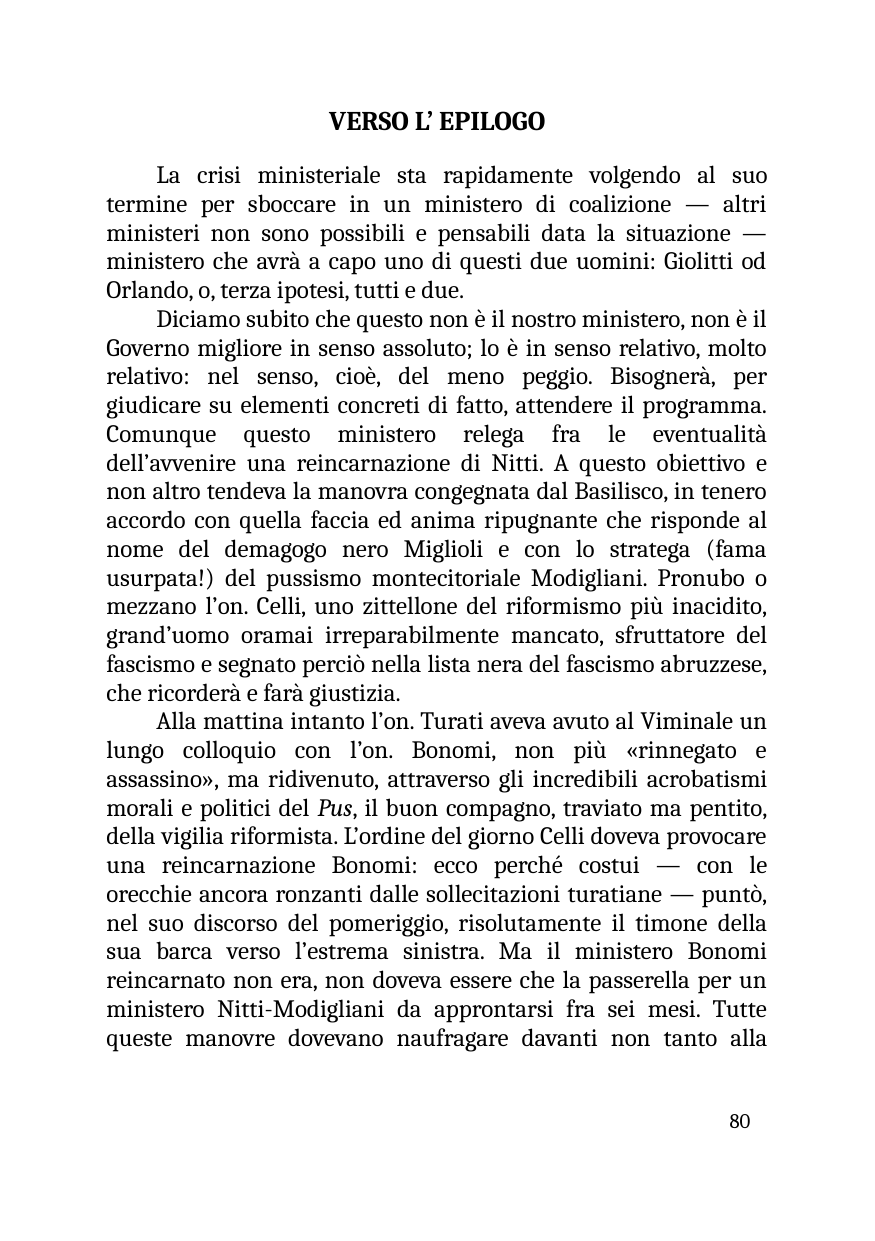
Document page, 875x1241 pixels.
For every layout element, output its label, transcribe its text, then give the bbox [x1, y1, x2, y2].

text Alla mattina intanto l’on. Turati aveva avuto al Viminale un lungo colloquio con l’on. Bonomi, non più «rinnegato e assassino», ma ridivenuto, attraverso gli incredibili acrobatismi morali e politici del Pus, il buon compagno, traviato ma pentito, della vigilia riformista. L’ordine del giorno Celli doveva provocare una reincarnazione Bonomi: ecco perché costui — con le orecchie ancora ronzanti dalle sollecitazioni turatiane — puntò, nel suo discorso del pomeriggio, risolutamente il timone della sua barca verso l’estrema sinistra. Ma il ministero Bonomi reincarnato non era, non doveva essere che la passerella per un ministero Nitti-Modigliani da approntarsi fra sei mesi. Tutte queste manovre dovevano naufragare davanti non tanto alla [106, 707, 768, 1052]
text Diciamo subito che questo non è il nostro ministero, non è il Governo migliore in senso assoluto; lo è in senso relativo, molto relativo: nel senso, cioè, del meno peggio. Bisognerà, per giudicare su elementi concreti di fatto, attendere il programma. Comunque questo ministero relega fra le eventualità dell’avvenire una reincarnazione di Nitti. A questo obiettivo e non altro tendeva la manovra congegnata dal Basilisco, in tenero accordo con quella faccia ed anima ripugnante che risponde al nome del demagogo nero Miglioli e con lo stratega (fama usurpata!) del pussismo montecitoriale Modigliani. Pronubo o mezzano l’on. Celli, uno zittellone del riformismo più inacidito, grand’uomo oramai irreparabilmente mancato, sfruttatore del fascismo e segnato perciò nella lista nera del fascismo abruzzese, che ricorderà e farà giustizia. [106, 305, 768, 707]
subtitle VERSO L’ EPILOGO [106, 106, 768, 137]
text La crisi ministeriale sta rapidamente volgendo al suo termine per sboccare in un ministero di coalizione — altri ministeri non sono possibili e pensabili data la situazione — ministero che avrà a capo uno di questi due uomini: Giolitti od Orlando, o, terza ipotesi, tutti e due. [106, 161, 768, 305]
